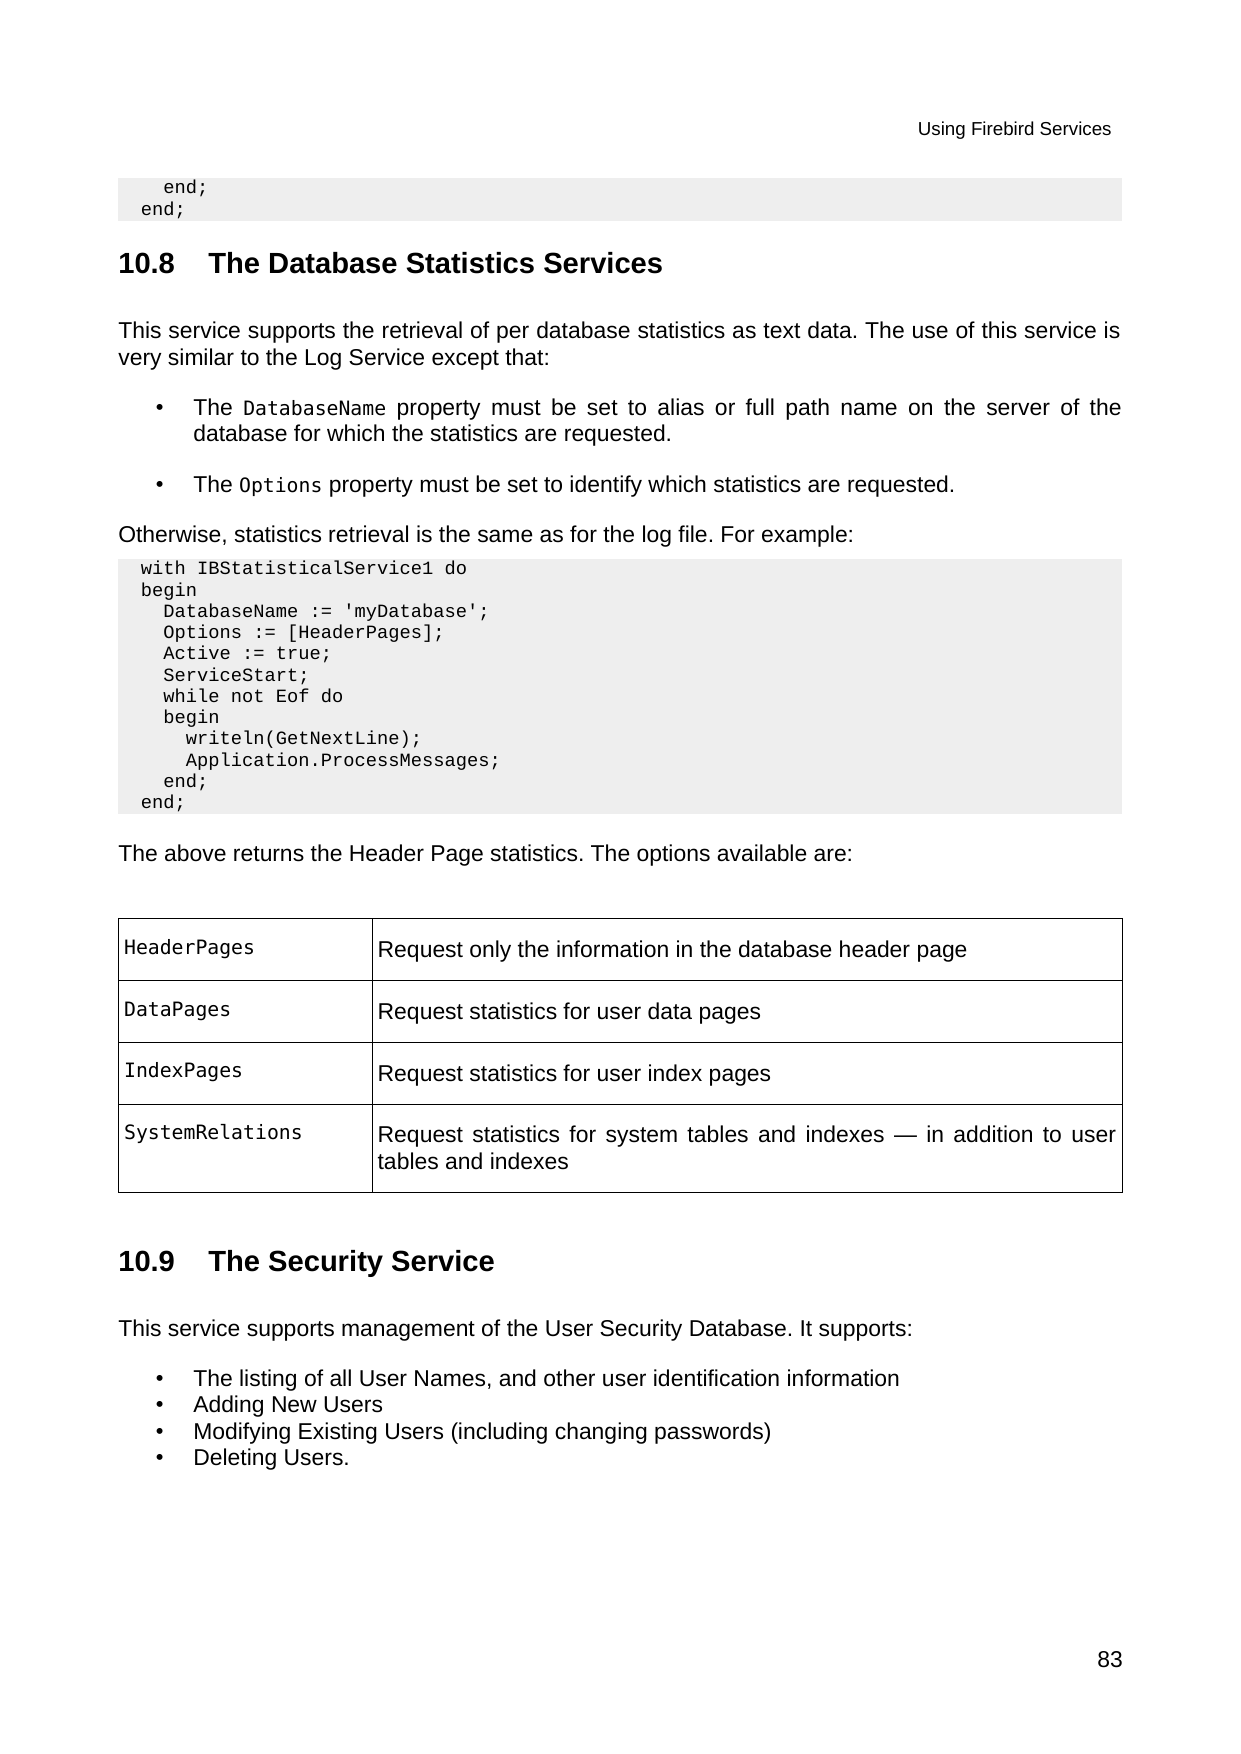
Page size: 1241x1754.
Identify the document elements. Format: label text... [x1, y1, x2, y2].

list Deleting Users. [156, 1444, 1122, 1471]
text end; [118, 178, 1122, 199]
text Active := true; [118, 644, 1122, 665]
text end; [118, 199, 1122, 221]
table_header HeaderPages [119, 919, 372, 980]
table_header Request only the information in the database header page [373, 919, 1122, 980]
list The listing of all User Names, and other user identification information [156, 1365, 1122, 1391]
table_cell Request statistics for user index pages [373, 1043, 1122, 1103]
text The above returns the Header Page statistics. The options available are: [118, 840, 1122, 892]
table_cell IndexPages [119, 1043, 372, 1103]
text DatabaseName := 'myDatabase'; [118, 602, 1122, 623]
text writeln(GetNextLine); [118, 729, 1122, 750]
text Application.ProcessMessages; [118, 750, 1122, 772]
list The DatabaseName property must be set to alias or full path name on the server of the database for which the statistics are requested. [156, 394, 1122, 447]
text begin [118, 708, 1122, 729]
text Otherwise, statistics retrieval is the same as for the log file. For example: [118, 521, 1122, 547]
table_cell Request statistics for user data pages [373, 981, 1122, 1042]
table_cell Request statistics for system tables and indexes — in addition to user tables and indexes [373, 1105, 1122, 1192]
text end; [118, 772, 1122, 793]
text This service supports management of the User Security Database. It supports: [118, 1315, 1122, 1341]
text with IBStatisticalService1 do [118, 559, 1122, 580]
list Adding New Users [156, 1391, 1122, 1418]
table_cell SystemRelations [119, 1105, 372, 1192]
text begin [118, 580, 1122, 602]
text ServiceStart; [118, 665, 1122, 687]
text while not Eof do [118, 687, 1122, 708]
table_cell DataPages [119, 981, 372, 1042]
text Options := [HeaderPages]; [118, 623, 1122, 644]
subtitle The Security Service [118, 1244, 1122, 1277]
list Modifying Existing Users (including changing passwords) [156, 1418, 1122, 1444]
subtitle The Database Statistics Services [118, 246, 1122, 280]
text This service supports the retrieval of per database statistics as text data. The use of this service is very similar to the Log Service except that: [118, 317, 1122, 370]
text end; [118, 793, 1122, 814]
list The Options property must be set to identify which statistics are requested. [156, 471, 1122, 497]
